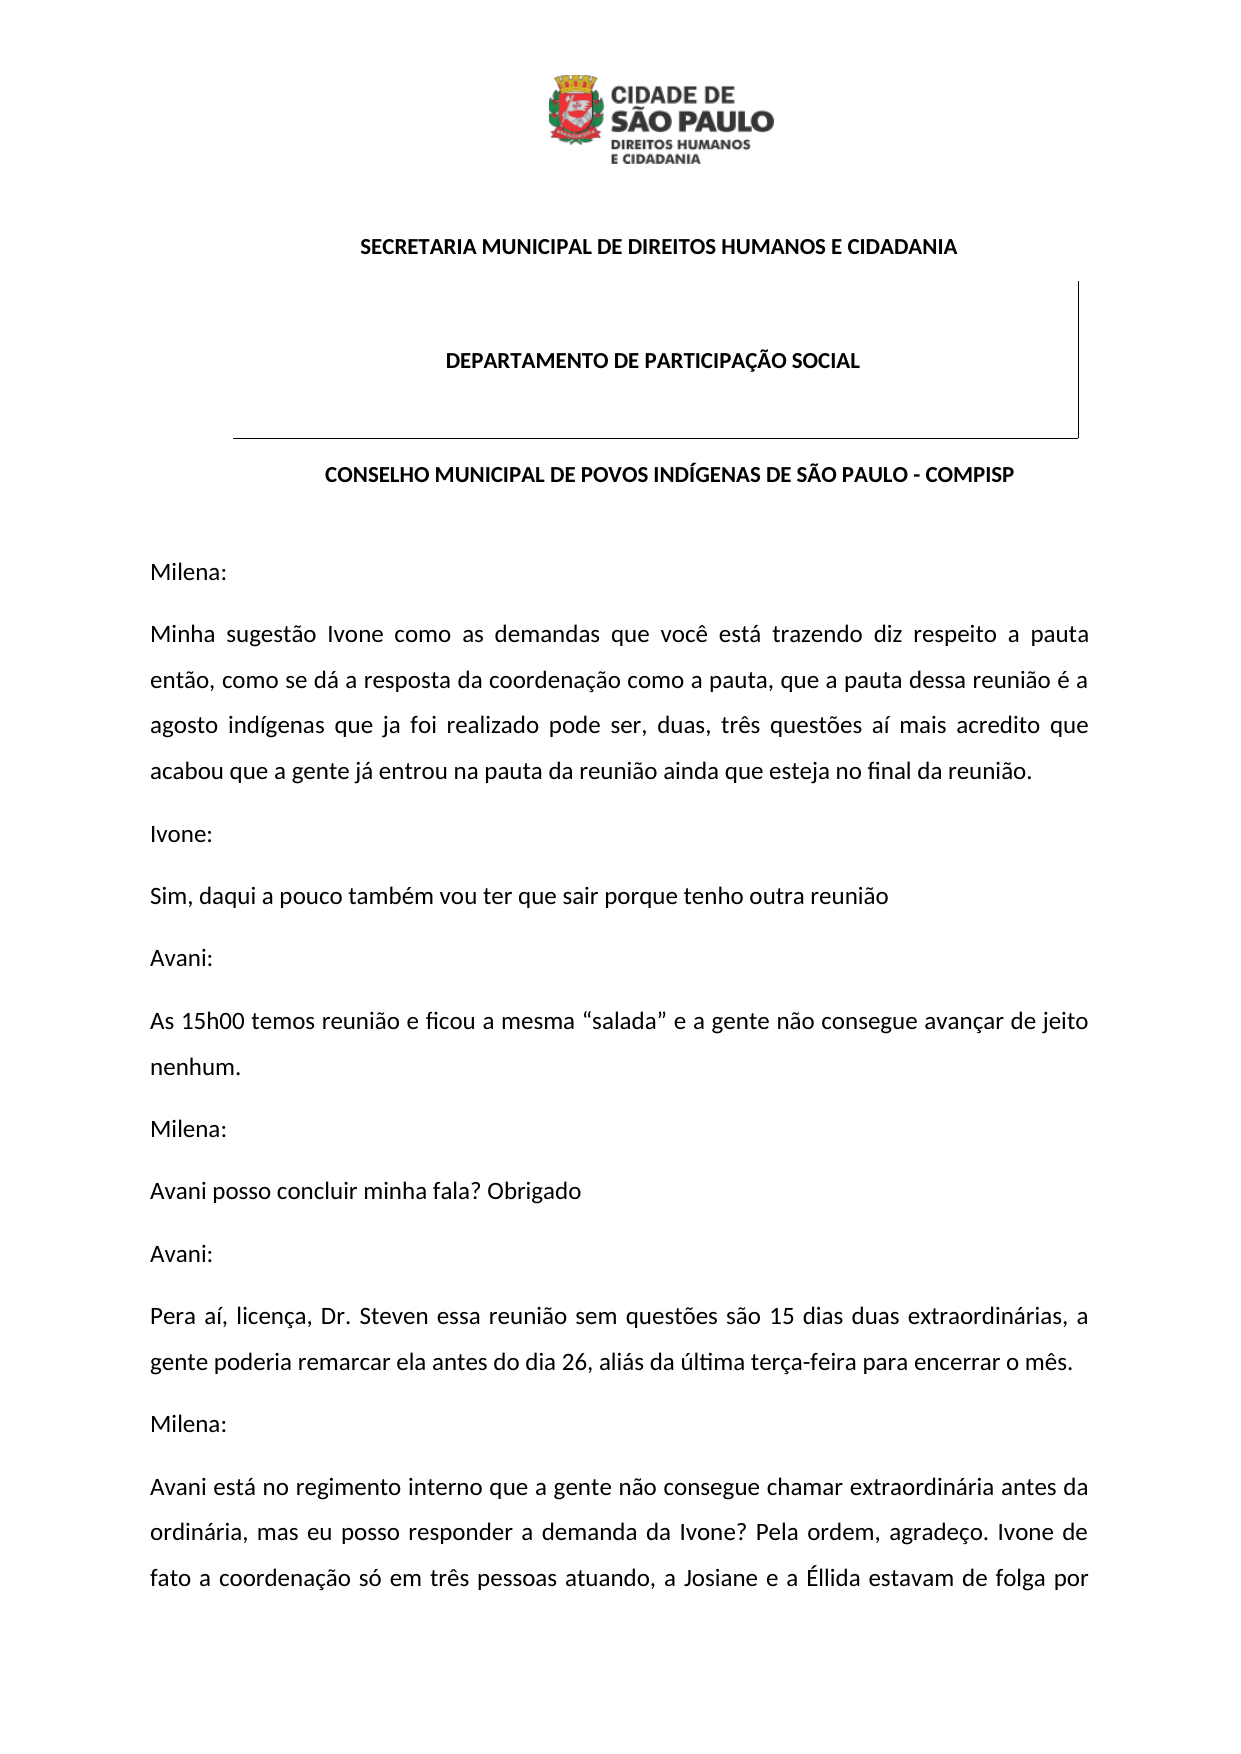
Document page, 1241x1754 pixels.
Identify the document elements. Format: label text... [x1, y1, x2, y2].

text Avani está no regimento interno que a gente não consegue chamar extraordinária antes da ordinária, mas eu posso responder a demanda da Ivone? Pela ordem, agradeço. Ivone de fato a coordenação só em três pessoas atuando, a Josiane e a Éllida estavam de folga por [150, 1471, 1090, 1593]
text Sim, daqui a pouco também vou ter que sair porque tenho outra reunião [150, 880, 1090, 911]
text Milena: [150, 1113, 1090, 1144]
text Avani: [150, 943, 1090, 973]
text As 15h00 temos reunião e ficou a mesma “salada” e a gente não consegue avançar de jeito nenhum. [150, 1005, 1090, 1081]
text Milena: [150, 1408, 1090, 1439]
text Minha sugestão Ivone como as demandas que você está trazendo diz respeito a pauta então, como se dá a resposta da coordenação como a pauta, que a pauta dessa reunião é a agosto indígenas que ja foi realizado pode ser, duas, três questões aí mais acredito que acabou que a gente já entrou na pauta da reunião ainda que esteja no final da reunião. [150, 618, 1090, 786]
text Pera aí, licença, Dr. Steven essa reunião sem questões são 15 dias duas extraordinárias, a gente poderia remarcar ela antes do dia 26, aliás da última terça-feira para encerrar o mês. [150, 1300, 1090, 1377]
text Milena: [150, 556, 1090, 586]
text Avani: [150, 1238, 1090, 1268]
text Ivone: [150, 818, 1090, 848]
text Avani posso concluir minha fala? Obrigado [150, 1176, 1090, 1206]
